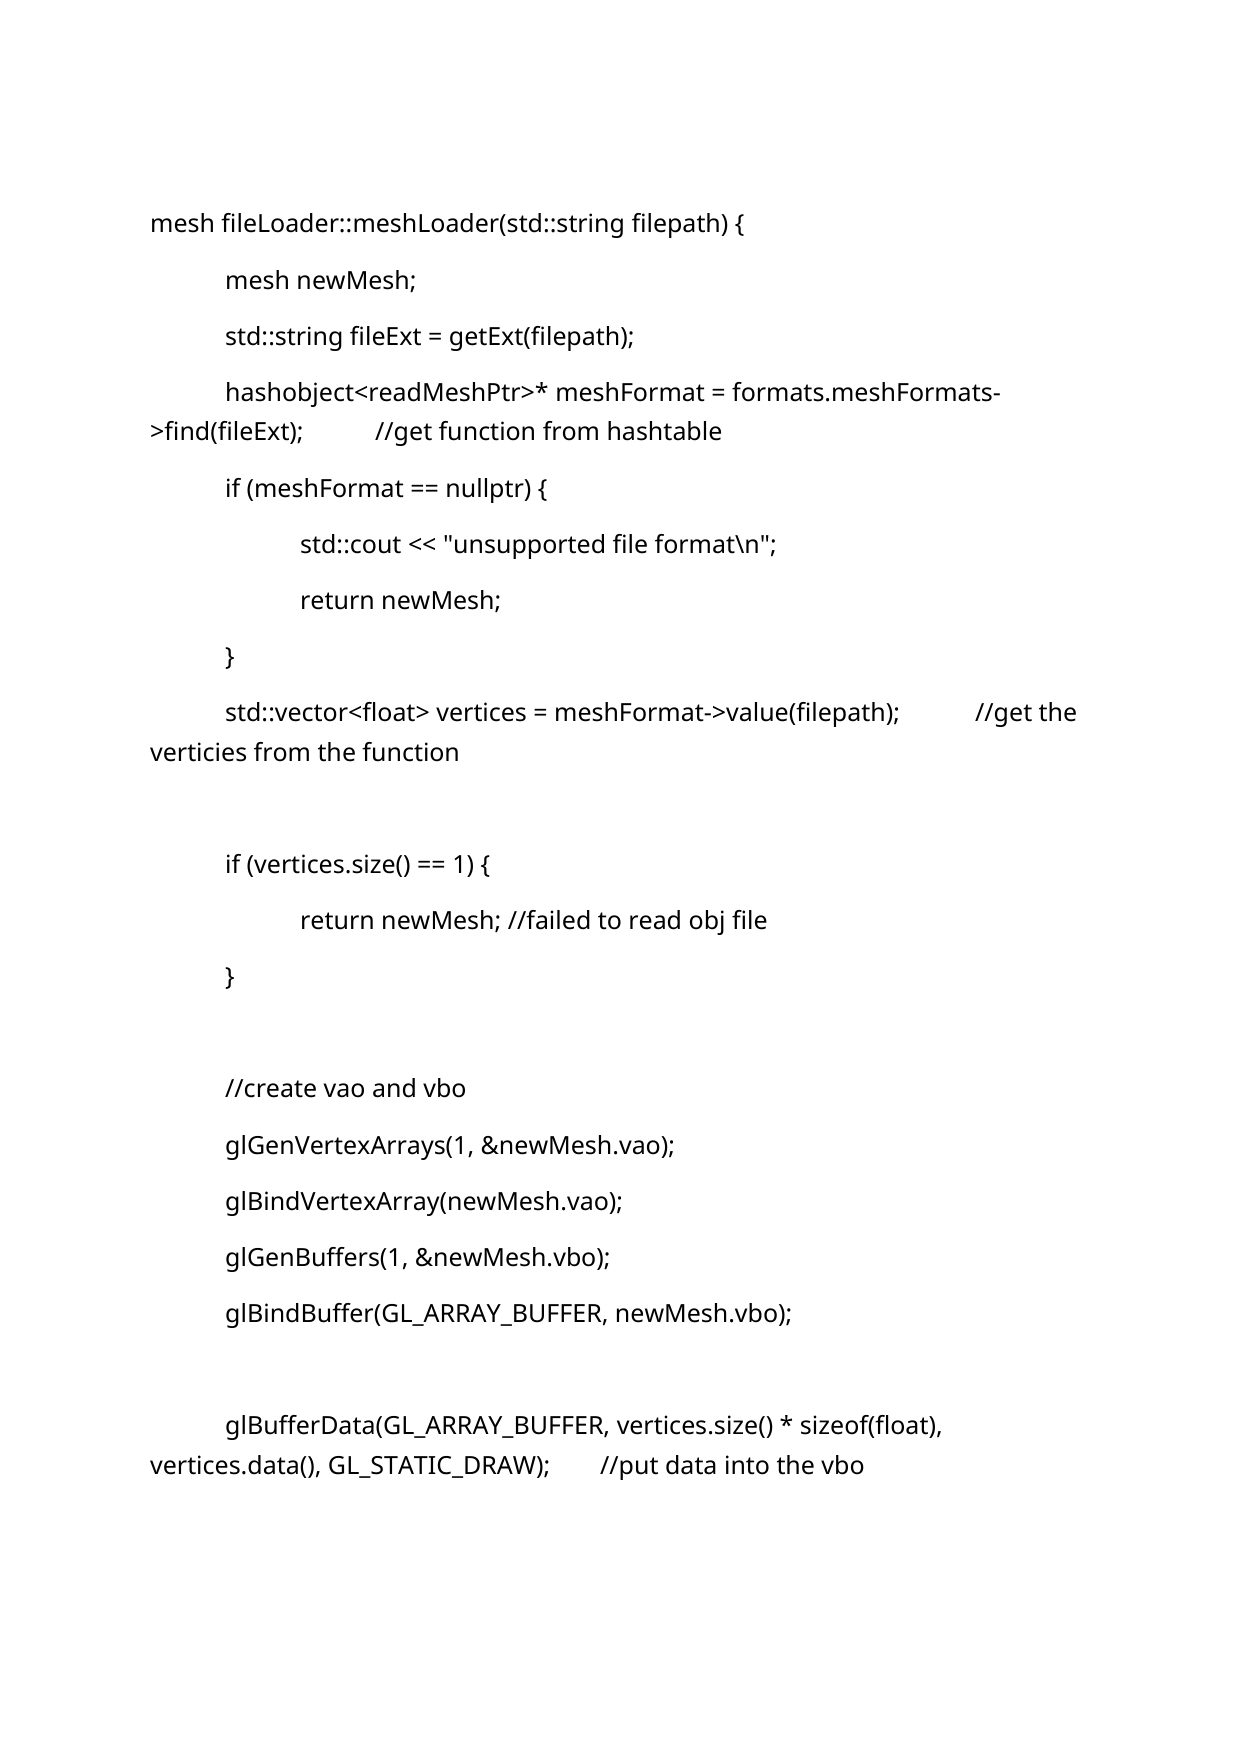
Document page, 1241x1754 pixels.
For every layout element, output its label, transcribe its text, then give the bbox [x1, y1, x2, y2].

text return newMesh; //failed to read obj file [150, 903, 1090, 937]
text if (vertices.size() == 1) { [150, 847, 1090, 881]
text return newMesh; [150, 582, 1090, 617]
text std::string fileExt = getExt(filepath); [150, 318, 1090, 352]
text glBindBuffer(GL_ARRAY_BUFFER, newMesh.vbo); [150, 1296, 1090, 1330]
text hashobject<readMeshPtr>* meshFormat = formats.meshFormats->find(fileExt); //get function from hashtable [150, 374, 1090, 448]
text if (meshFormat == nullptr) { [150, 470, 1090, 504]
text } [150, 959, 1090, 993]
text glGenVertexArrays(1, &newMesh.vao); [150, 1127, 1090, 1161]
text glBufferData(GL_ARRAY_BUFFER, vertices.size() * sizeof(float), vertices.data(), GL_STATIC_DRAW); //put data into the vbo [150, 1408, 1090, 1482]
text std::cout << "unsupported file format\n"; [150, 526, 1090, 560]
text mesh newMesh; [150, 262, 1090, 296]
text } [150, 639, 1090, 673]
text glBindVertexArray(newMesh.vao); [150, 1183, 1090, 1217]
text //create vao and vbo [150, 1071, 1090, 1105]
text std::vector<float> vertices = meshFormat->value(filepath); //get the verticies from the function [150, 695, 1090, 768]
text mesh fileLoader::meshLoader(std::string filepath) { [150, 206, 1090, 240]
text glGenBuffers(1, &newMesh.vbo); [150, 1239, 1090, 1274]
